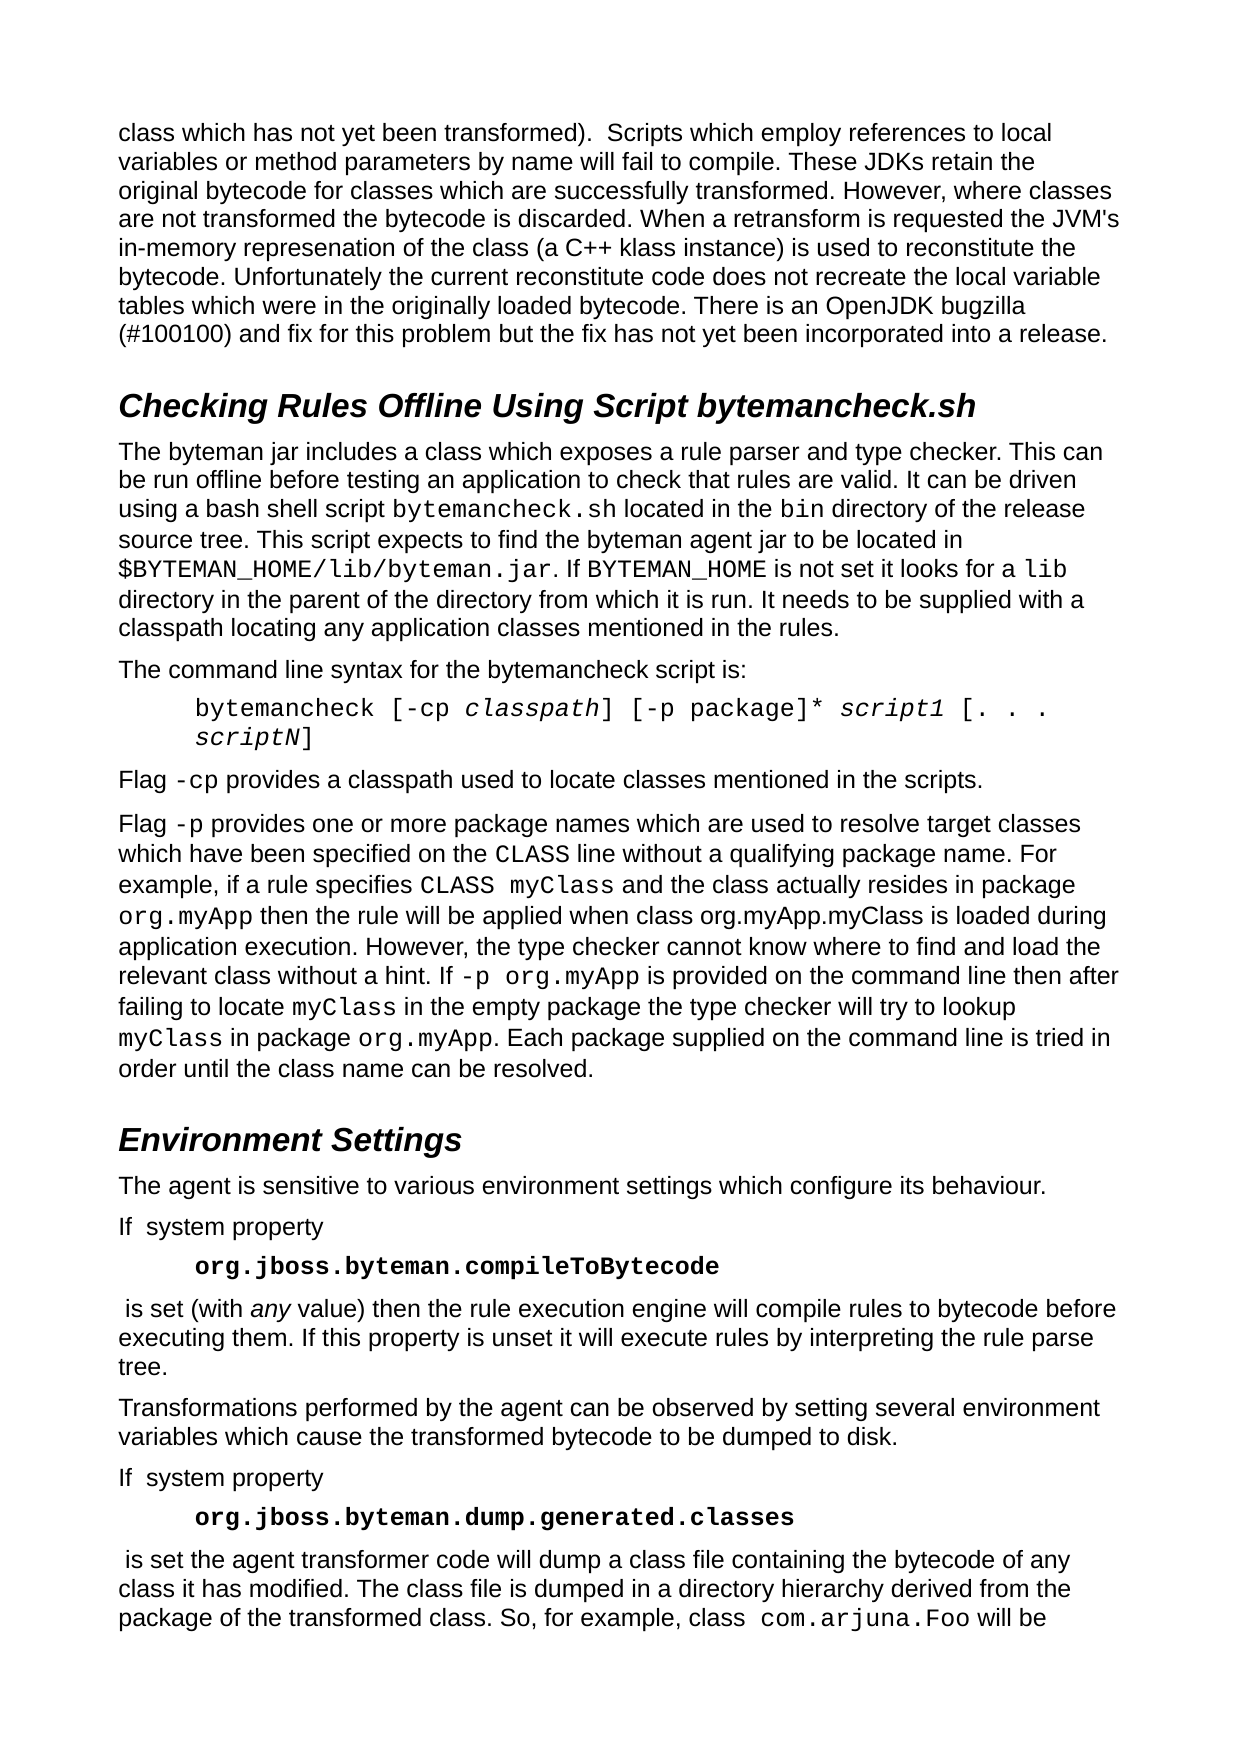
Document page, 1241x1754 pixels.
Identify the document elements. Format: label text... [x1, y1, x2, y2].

text org.jboss.byteman.dump.generated.classes [194, 1504, 1122, 1533]
text Flag -p provides one or more package names which are used to resolve target classes which have been specified on the CLASS line without a qualifying package name. For example, if a rule specifies CLASS myClass and the class actually resides in package org.myApp then the rule will be applied when class org.myApp.myClass is loaded during application execution. However, the type checker cannot know where to find and load the relevant class without a hint. If -p org.myApp is provided on the command line then after failing to locate myClass in the empty package the type checker will try to lookup myClass in package org.myApp. Each package supplied on the command line is tried in order until the class name can be resolved. [118, 808, 1122, 1083]
text The byteman jar includes a class which exposes a rule parser and type checker. This can be run offline before testing an application to check that rules are valid. It can be driven using a bash shell script bytemancheck.sh located in the bin directory of the release source tree. This script expects to find the byteman agent jar to be located in $BYTEMAN_HOME/lib/byteman.jar. If BYTEMAN_HOME is not set it looks for a lib directory in the parent of the directory from which it is run. It needs to be supplied with a classpath locating any application classes mentioned in the rules. [118, 437, 1122, 642]
text The agent is sensitive to various environment settings which configure its behaviour. [118, 1171, 1122, 1200]
subtitle Environment Settings [118, 1120, 1122, 1158]
text org.jboss.byteman.compileToBytecode [194, 1253, 1122, 1282]
text is set (with any value) then the rule execution engine will compile rules to bytecode before executing them. If this property is unset it will execute rules by interpreting the rule parse tree. [118, 1294, 1122, 1381]
text Transformations performed by the agent can be observed by setting several environment variables which cause the transformed bytecode to be dumped to disk. [118, 1393, 1122, 1451]
text Flag -cp provides a classpath used to locate classes mentioned in the scripts. [118, 765, 1122, 796]
text class which has not yet been transformed). Scripts which employ references to local variables or method parameters by name will fail to compile. These JDKs retain the original bytecode for classes which are successfully transformed. However, where classes are not transformed the bytecode is discarded. When a retransform is requested the JVM's in-memory represenation of the class (a C++ klass instance) is used to reconstitute the bytecode. Unfortunately the current reconstitute code does not recreate the local variable tables which were in the originally loaded bytecode. There is an OpenJDK bugzilla (#100100) and fix for this problem but the fix has not yet been incorporated into a release. [118, 118, 1122, 348]
subtitle Checking Rules Offline Using Script bytemancheck.sh [118, 386, 1122, 424]
text The command line syntax for the bytemancheck script is: [118, 655, 1122, 683]
text If system property [118, 1463, 1122, 1492]
text is set the agent transformer code will dump a class file containing the bytecode of any class it has modified. The class file is dumped in a directory hierarchy derived from the package of the transformed class. So, for example, class com.arjuna.Foo will be [118, 1545, 1122, 1634]
text bytemancheck [-cp classpath] [-p package]* script1 [. . . scriptN] [194, 696, 1122, 753]
text If system property [118, 1212, 1122, 1241]
